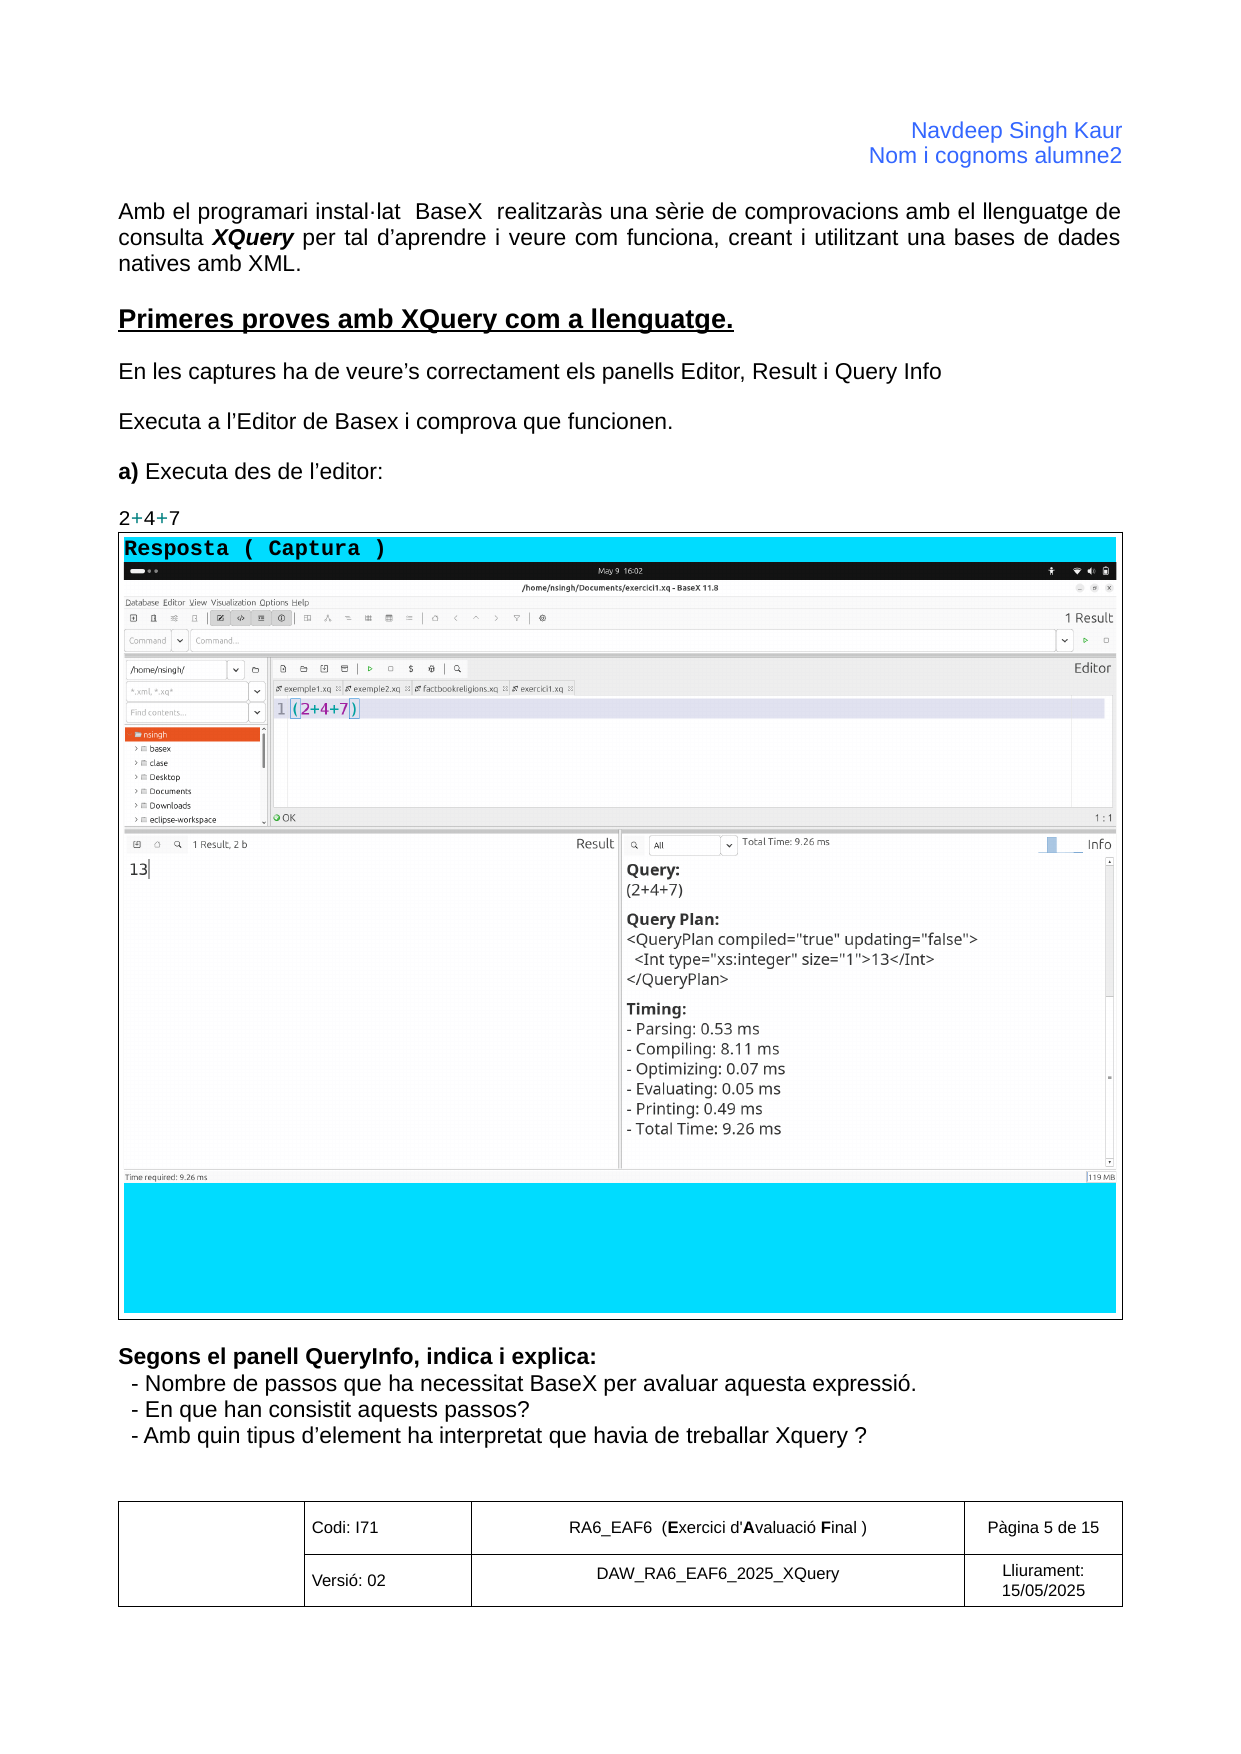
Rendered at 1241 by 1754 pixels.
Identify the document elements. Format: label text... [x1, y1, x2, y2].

text a) Executa des de l’editor: [118, 458, 1122, 484]
table_header Resposta ( Captura ) [119, 533, 1122, 1182]
text - Amb quin tipus d’element ha interpretat que havia de treballar Xquery ? [118, 1422, 1122, 1449]
text 2+4+7 [118, 508, 1122, 532]
text Executa a l’Editor de Basex i comprova que funcionen. [118, 408, 1122, 434]
table_header [119, 1183, 1122, 1319]
text Amb el programari instal·lat BaseX realitzaràs una sèrie de comprovacions amb el llenguatge de consulta XQuery per tal d’aprendre i veure com funciona, creant i utilitzant una bases de dades natives amb XML. [118, 198, 1122, 277]
text Primeres proves amb XQuery com a llenguatge. [118, 303, 1122, 334]
text Segons el panell QueryInfo, indica i explica: [118, 1343, 1122, 1370]
picture [123, 562, 1117, 1183]
text - En que han consistit aquests passos? [118, 1396, 1122, 1422]
text En les captures ha de veure’s correctament els panells Editor, Result i Query Info [118, 358, 1122, 384]
text - Nombre de passos que ha necessitat BaseX per avaluar aquesta expressió. [118, 1370, 1122, 1396]
